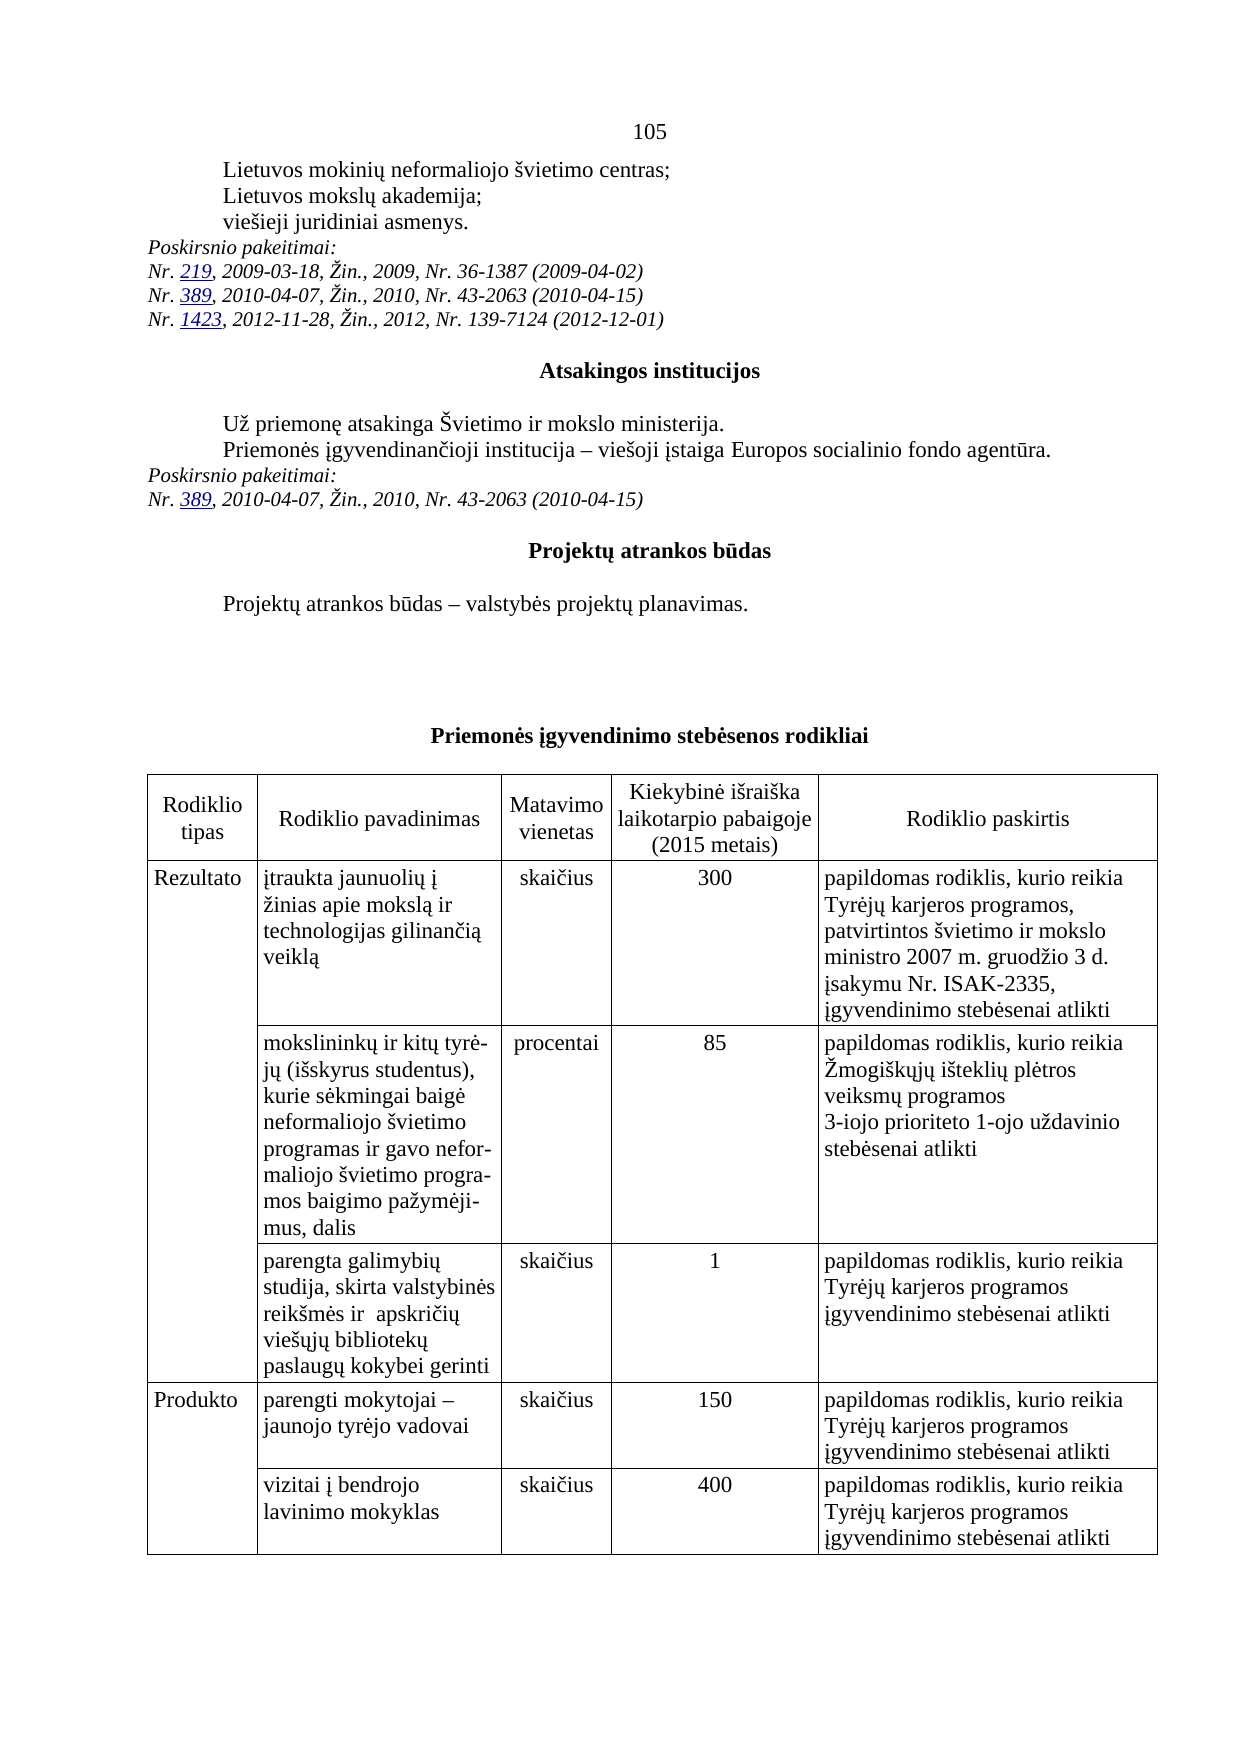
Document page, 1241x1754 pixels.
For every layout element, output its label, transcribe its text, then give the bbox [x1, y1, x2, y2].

table_header Matavimo vienetas [502, 775, 611, 860]
table_cell 150 [612, 1383, 818, 1468]
text Projektų atrankos būdas [148, 537, 1152, 563]
text viešieji juridiniai asmenys. [148, 208, 1152, 235]
table_cell įtraukta jaunuolių į žinias apie mokslą ir technologijas gilinančią veiklą [258, 861, 501, 1025]
table_cell vizitai į bendrojo lavinimo mokyklas [258, 1469, 501, 1553]
table_cell 1 [612, 1244, 818, 1382]
table_header Rodiklio paskirtis [819, 775, 1157, 860]
table_cell 400 [612, 1469, 818, 1553]
table_cell 300 [612, 861, 818, 1025]
table_cell skaičius [502, 1383, 611, 1468]
table_header Rodiklio tipas [148, 775, 257, 860]
table_cell mokslininkų ir kitų tyrė­jų (išskyrus studentus), kurie sėkmingai baigė neformaliojo švietimo programas ir gavo nefor­maliojo švietimo progra­mos baigimo pažymėji­mus, dalis [258, 1026, 501, 1243]
text Lietuvos mokslų akademija; [148, 182, 1152, 208]
text Už priemonę atsakinga Švietimo ir mokslo ministerija. [148, 410, 1152, 436]
text Lietuvos mokinių neformaliojo švietimo centras; [148, 156, 1152, 182]
table_cell papildomas rodiklis, kurio reikia Tyrėjų karjeros programos įgyvendinimo stebėsenai atlikti [819, 1469, 1157, 1553]
table_cell papildomas rodiklis, kurio reikia Tyrėjų karjeros programos įgyvendinimo stebėsenai atlikti [819, 1244, 1157, 1382]
text Priemonės įgyvendinančioji institucija – viešoji įstaiga Europos socialinio fondo agentūra. [148, 436, 1152, 463]
table_cell skaičius [502, 861, 611, 1025]
table_cell papildomas rodiklis, kurio reikia Tyrėjų karjeros programos įgyvendinimo stebėsenai atlikti [819, 1383, 1157, 1468]
text Poskirsnio pakeitimai: [148, 235, 1152, 259]
table_cell papildomas rodiklis, kurio reikia Žmogiškųjų išteklių plėtros veiksmų programos 3-iojo prioriteto 1-ojo uždavinio stebėsenai atlikti [819, 1026, 1157, 1243]
table_cell papildomas rodiklis, kurio reikia Tyrėjų karjeros progra­mos, patvirtintos švietimo ir mokslo ministro 2007 m. gruodžio 3 d. įsakymu Nr. ISAK-2335, įgyvendini­mo stebėsenai atlikti [819, 861, 1157, 1025]
table_cell parengta galimybių studija, skirta valstybinės reikšmės ir apskričių viešųjų bibliotekų paslaugų kokybei gerinti [258, 1244, 501, 1382]
table_cell parengti mokytojai – jaunojo tyrėjo vadovai [258, 1383, 501, 1468]
text Priemonės įgyvendinimo stebėsenos rodikliai [148, 722, 1152, 748]
table_header Kiekybinė išraiška laikotarpio pabaigoje (2015 metais) [612, 775, 818, 860]
text Nr. 219, 2009-03-18, Žin., 2009, Nr. 36-1387 (2009-04-02) [148, 259, 1152, 283]
text Projektų atrankos būdas – valstybės projektų planavimas. [148, 590, 1152, 616]
table_cell skaičius [502, 1244, 611, 1382]
text Poskirsnio pakeitimai: [148, 463, 1152, 487]
text Nr. 389, 2010-04-07, Žin., 2010, Nr. 43-2063 (2010-04-15) [148, 283, 1152, 307]
table_header Rodiklio pavadinimas [258, 775, 501, 860]
text Nr. 389, 2010-04-07, Žin., 2010, Nr. 43-2063 (2010-04-15) [148, 487, 1152, 511]
table_cell 85 [612, 1026, 818, 1243]
text Atsakingos institucijos [148, 357, 1152, 384]
table_cell Produkto [148, 1383, 257, 1553]
table_cell Rezultato [148, 861, 257, 1382]
text Nr. 1423, 2012-11-28, Žin., 2012, Nr. 139-7124 (2012-12-01) [148, 307, 1152, 331]
table_cell procentai [502, 1026, 611, 1243]
table_cell skaičius [502, 1469, 611, 1553]
